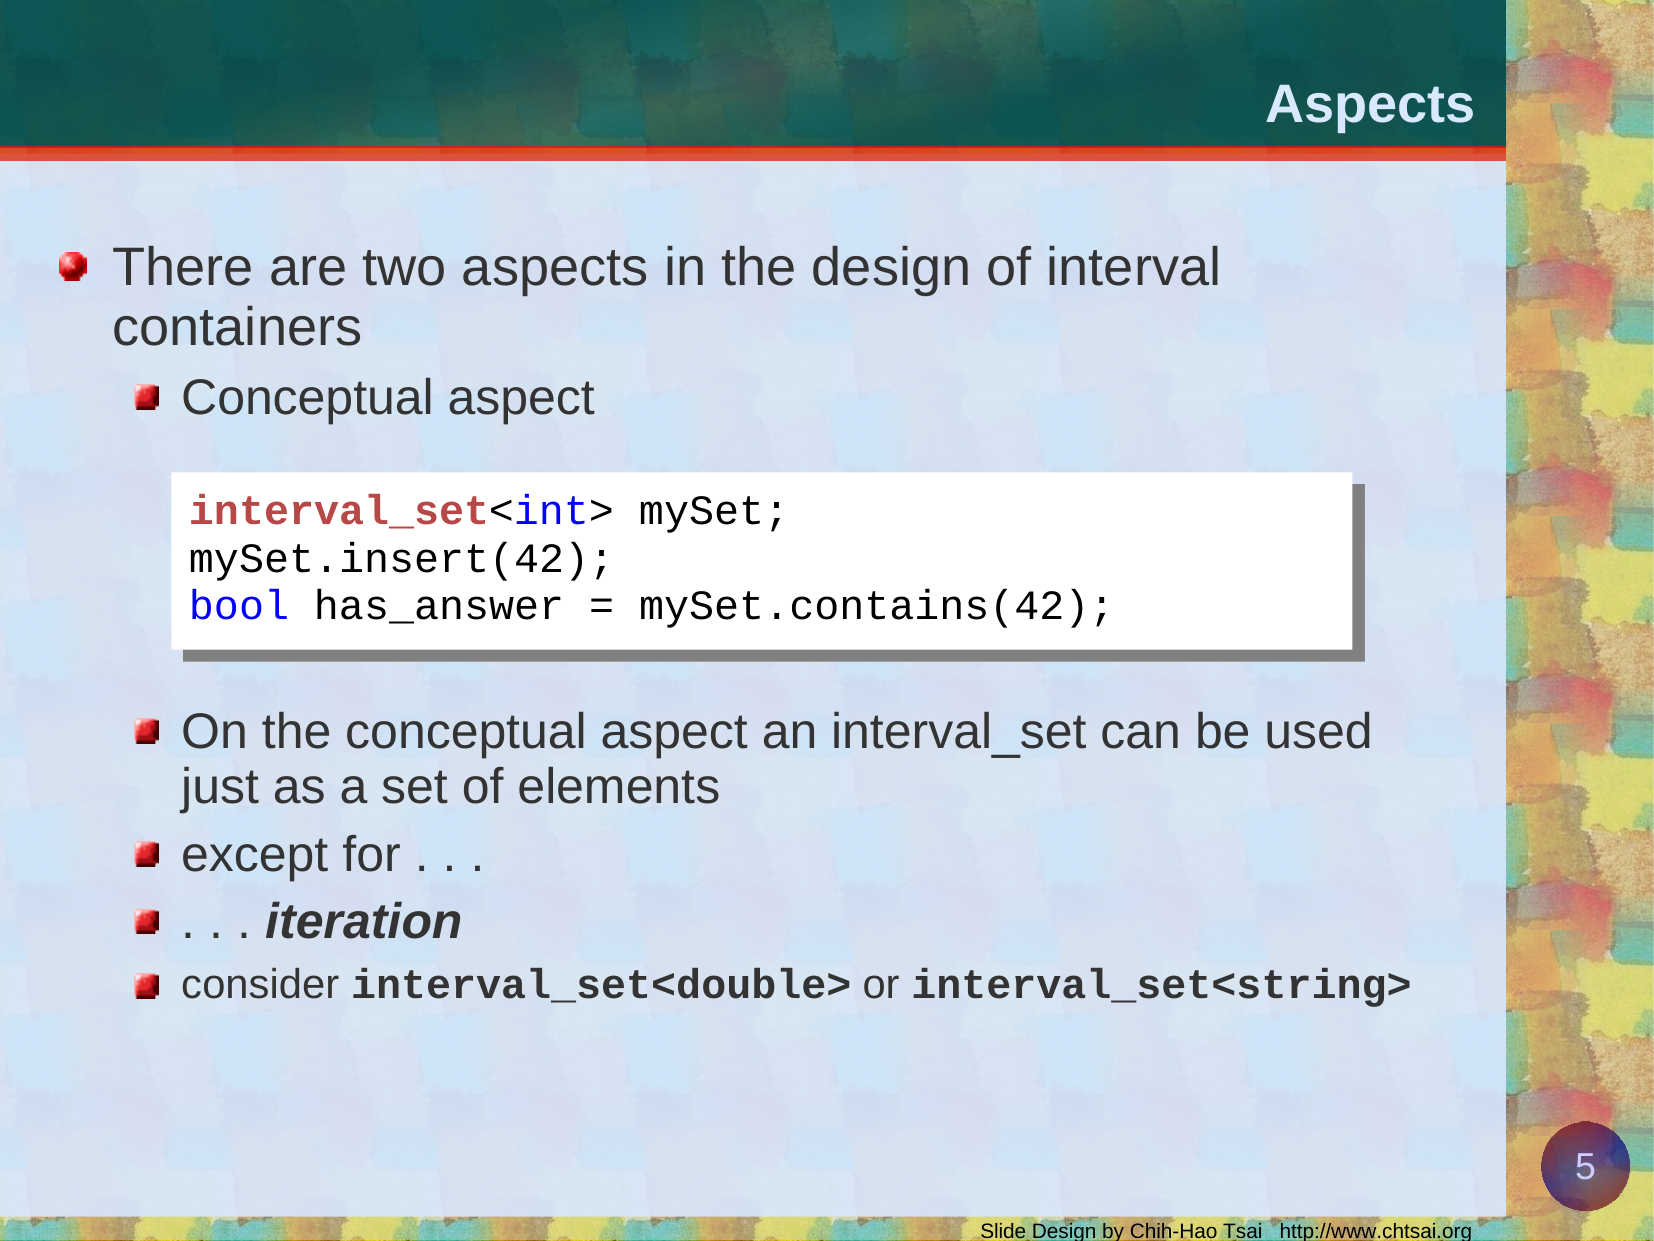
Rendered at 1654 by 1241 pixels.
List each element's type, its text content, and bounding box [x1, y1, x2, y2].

title Aspects [29, 59, 1477, 148]
list There are two aspects in the design of interval containers Conceptual aspect [59, 236, 1418, 481]
list On the conceptual aspect an interval_set can be used just as a set of elements except for . . . . . . iteration consider interval_set<double> or interval_set<string> [59, 702, 1418, 1060]
text_box interval_set<int> mySet; mySet.insert(42); bool has_answer = mySet.contains(42); [171, 472, 1353, 646]
